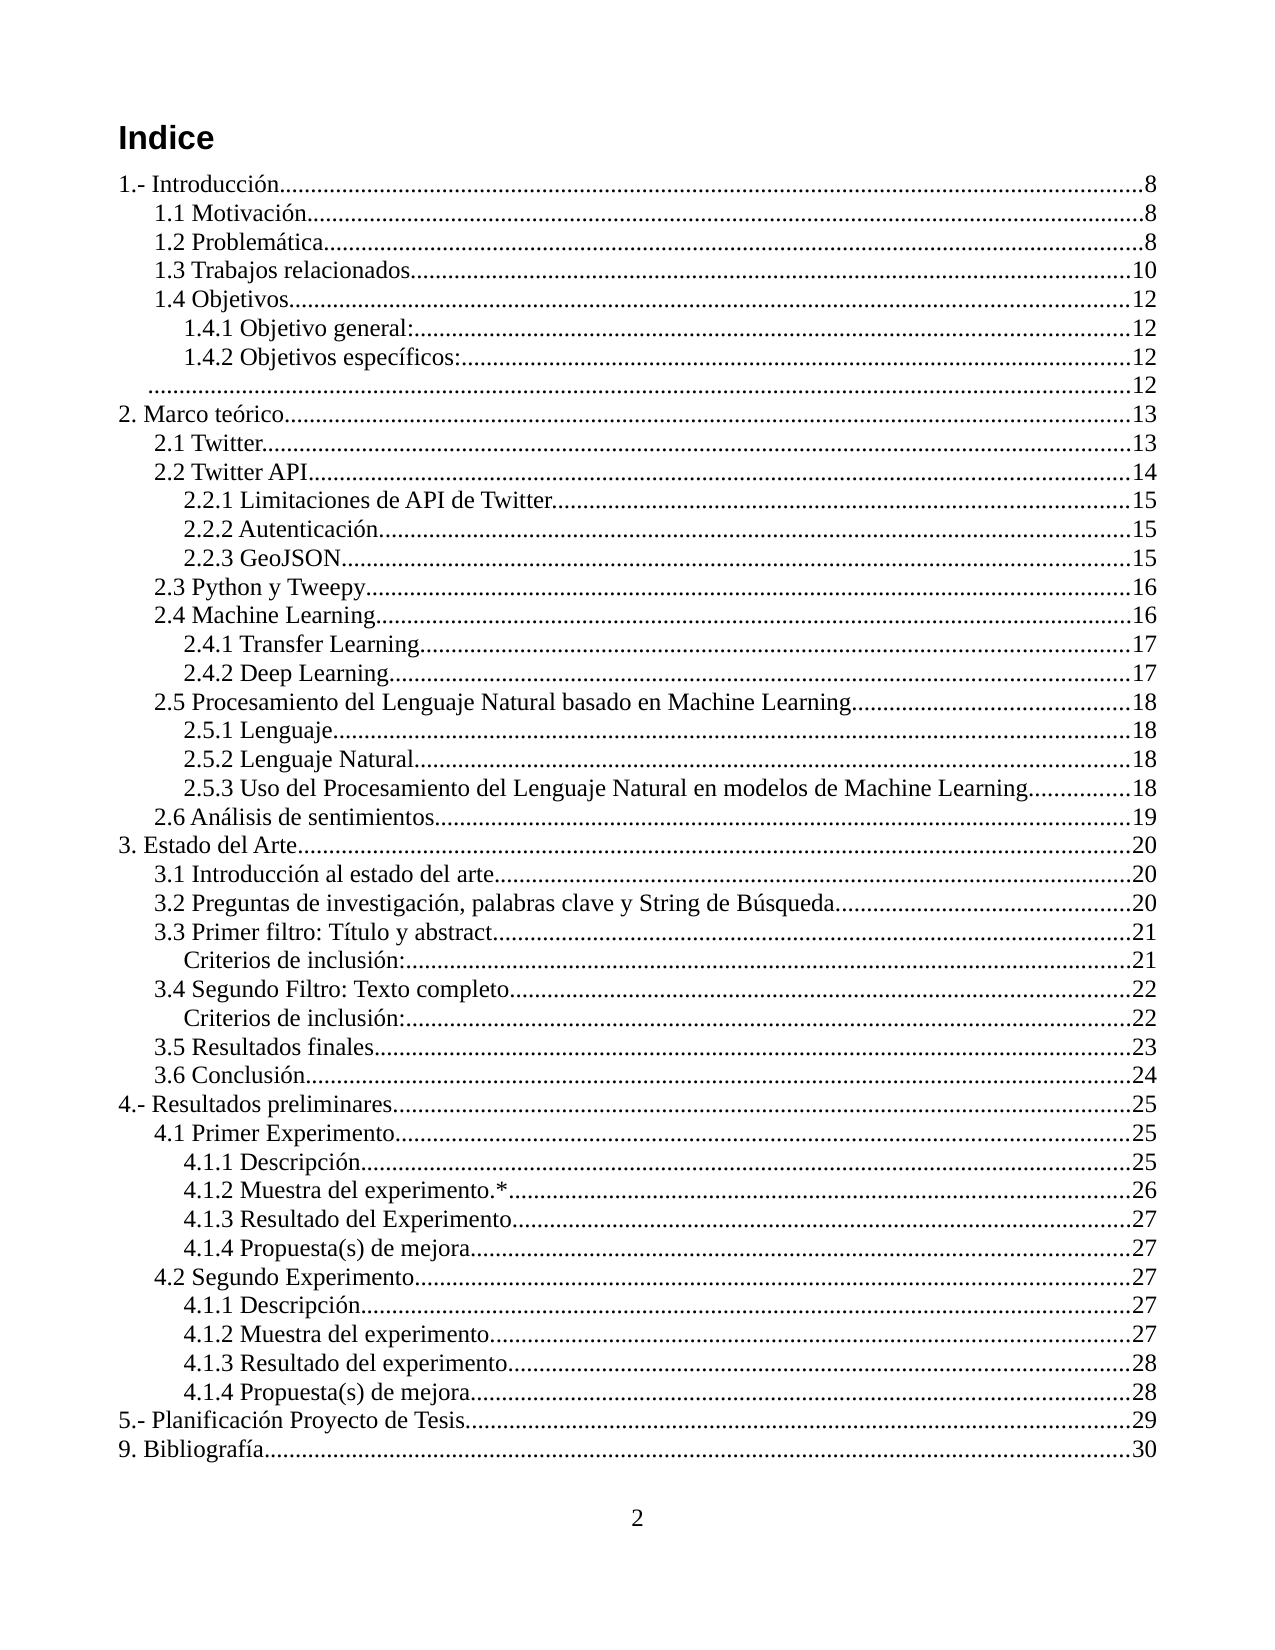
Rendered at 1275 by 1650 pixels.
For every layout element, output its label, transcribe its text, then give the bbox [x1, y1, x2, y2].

text 2.2.3 GeoJSON 15 [177, 543, 1157, 572]
text 4.1.3 Resultado del Experimento. 27 [177, 1204, 1157, 1233]
text 3.1 Introducción al estado del arte. 20 [148, 859, 1157, 888]
text 3. Estado del Arte. 20 [118, 830, 1157, 859]
text 3.5 Resultados finales. 23 [148, 1032, 1157, 1060]
text 2.5.1 Lenguaje. 18 [177, 715, 1157, 744]
text 4.1.4 Propuesta(s) de mejora. 28 [177, 1377, 1157, 1405]
text 2. Marco teórico. 13 [118, 399, 1157, 428]
text 2.4 Machine Learning. 16 [148, 600, 1157, 629]
text 2.2 Twitter API. 14 [148, 457, 1157, 485]
text 2.4.1 Transfer Learning. 17 [177, 629, 1157, 658]
text 2.5 Procesamiento del Lenguaje Natural basado en Machine Learning. 18 [148, 687, 1157, 715]
text 1.3 Trabajos relacionados 10 [148, 255, 1157, 284]
text 9. Bibliografía. 30 [118, 1434, 1157, 1463]
text 2.1 Twitter. 13 [148, 428, 1157, 457]
text 3.4 Segundo Filtro: Texto completo. 22 [148, 974, 1157, 1003]
subtitle Indice [118, 118, 1157, 157]
text 3.6 Conclusión. 24 [148, 1060, 1157, 1089]
text 2.5.3 Uso del Procesamiento del Lenguaje Natural en modelos de Machine Learning. 18 [177, 773, 1157, 802]
text 4.1.3 Resultado del experimento. 28 [177, 1348, 1157, 1377]
text 2.5.2 Lenguaje Natural. 18 [177, 744, 1157, 773]
text 4.2 Segundo Experimento. 27 [148, 1262, 1157, 1290]
text 4.1 Primer Experimento. 25 [148, 1118, 1157, 1147]
text 2.2.2 Autenticación. 15 [177, 514, 1157, 543]
text 1.- Introducción. 8 [118, 169, 1157, 198]
text 5.- Planificación Proyecto de Tesis. 29 [118, 1405, 1157, 1434]
text 2.3 Python y Tweepy 16 [148, 572, 1157, 600]
text 4.1.4 Propuesta(s) de mejora. 27 [177, 1233, 1157, 1262]
text 4.1.1 Descripción. 27 [177, 1290, 1157, 1319]
text 1.2 Problemática. 8 [148, 227, 1157, 255]
text 1.4.2 Objetivos específicos: 12 [177, 342, 1157, 370]
text 1.1 Motivación. 8 [148, 198, 1157, 227]
text 1.4 Objetivos. 12 [148, 284, 1157, 313]
text 1.4.1 Objetivo general: 12 [177, 313, 1157, 342]
text Criterios de inclusión: 21 [177, 945, 1157, 974]
text 4.1.2 Muestra del experimento.* 26 [177, 1175, 1157, 1204]
text 2.6 Análisis de sentimientos. 19 [148, 802, 1157, 830]
text 4.1.2 Muestra del experimento. 27 [177, 1319, 1157, 1348]
text 3.3 Primer filtro: Título y abstract. 21 [148, 917, 1157, 945]
text 4.1.1 Descripción. 25 [177, 1147, 1157, 1175]
text 2.4.2 Deep Learning. 17 [177, 658, 1157, 687]
text 4.- Resultados preliminares. 25 [118, 1089, 1157, 1118]
text 12 [148, 370, 1157, 399]
text 2.2.1 Limitaciones de API de Twitter. 15 [177, 485, 1157, 514]
text 3.2 Preguntas de investigación, palabras clave y String de Búsqueda. 20 [148, 888, 1157, 917]
text Criterios de inclusión: 22 [177, 1003, 1157, 1032]
